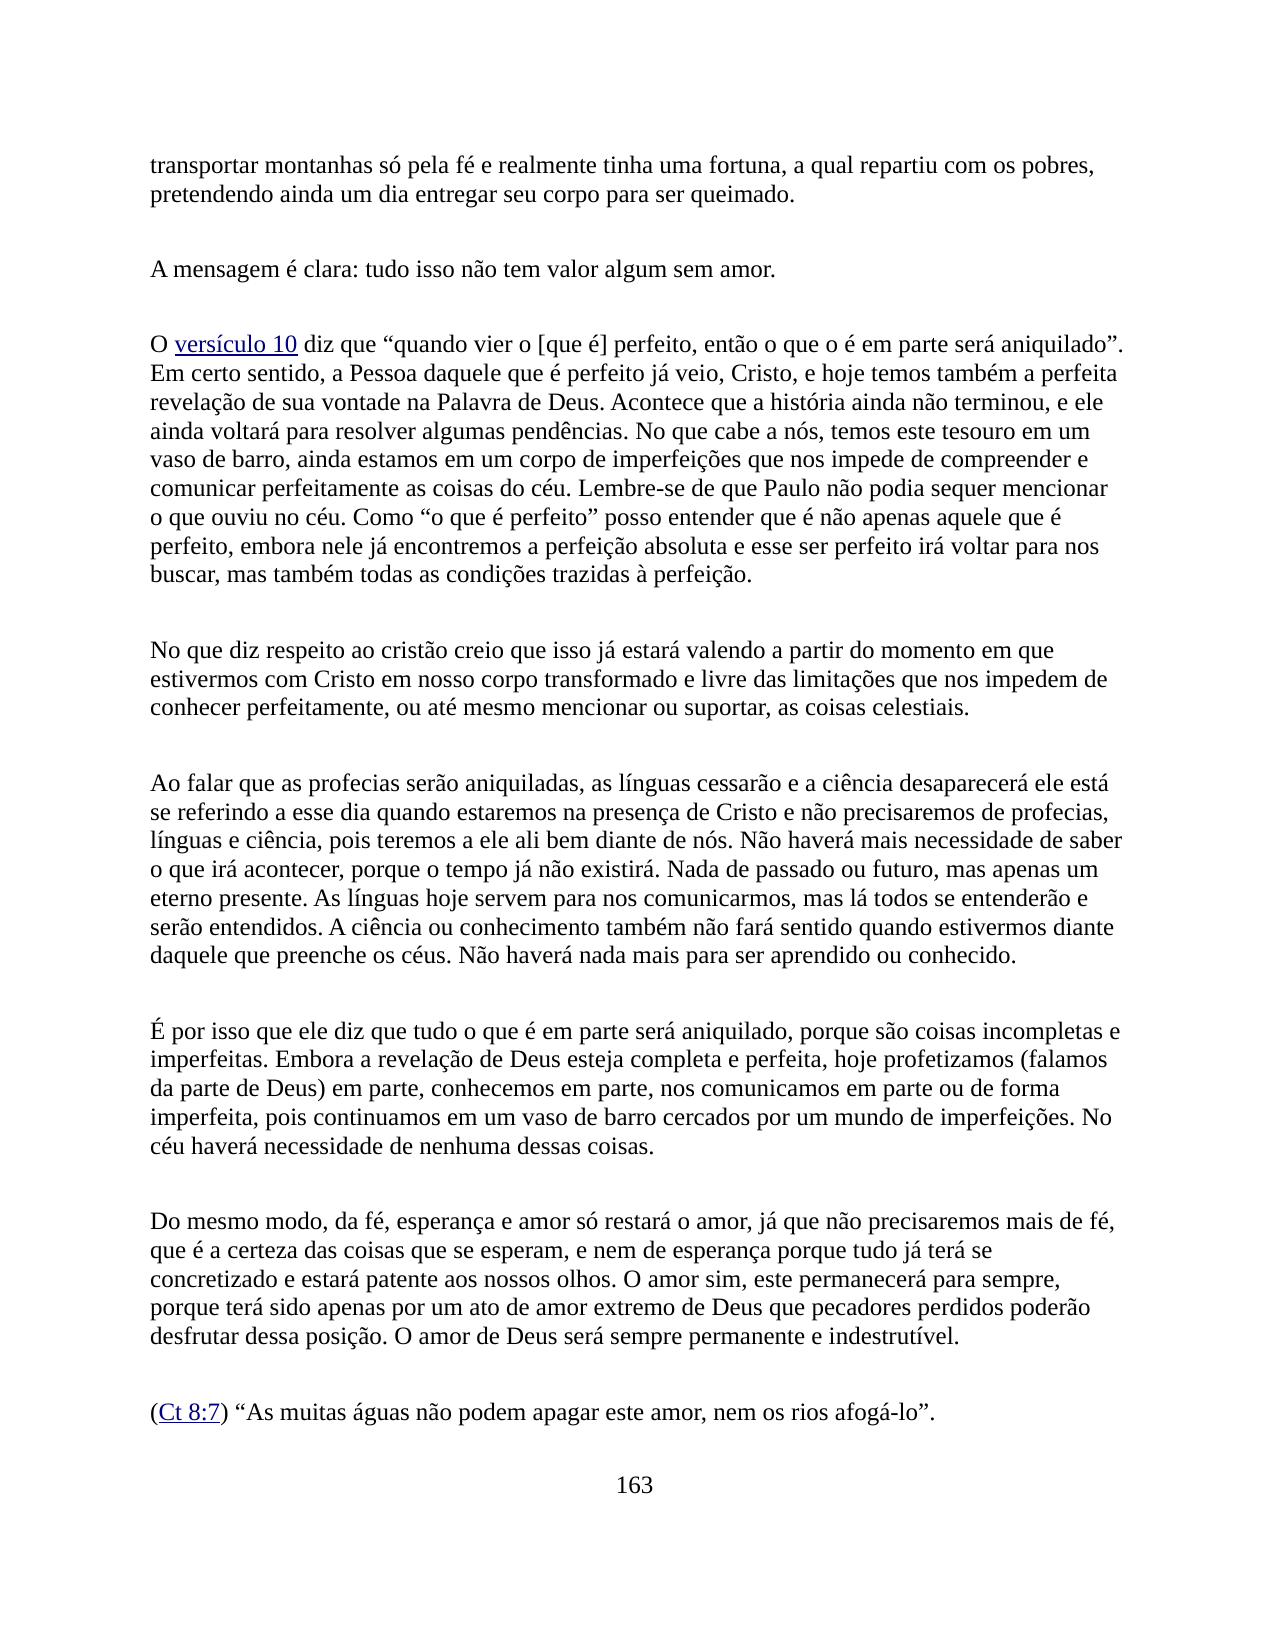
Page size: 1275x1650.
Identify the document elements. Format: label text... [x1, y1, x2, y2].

text A mensagem é clara: tudo isso não tem valor algum sem amor. [150, 225, 1125, 283]
text transportar montanhas só pela fé e realmente tinha uma fortuna, a qual repartiu com os pobres, pretendendo ainda um dia entregar seu corpo para ser queimado. [150, 150, 1125, 207]
text Do mesmo modo, da fé, esperança e amor só restará o amor, já que não precisaremos mais de fé, que é a certeza das coisas que se esperam, e nem de esperança porque tudo já terá se concretizado e estará patente aos nossos olhos. O amor sim, este permanecerá para sempre, porque terá sido apenas por um ato de amor extremo de Deus que pecadores perdidos poderão desfrutar dessa posição. O amor de Deus será sempre permanente e indestrutível. [150, 1177, 1125, 1350]
text É por isso que ele diz que tudo o que é em parte será aniquilado, porque são coisas incompletas e imperfeitas. Embora a revelação de Deus esteja completa e perfeita, hoje profetizamos (falamos da parte de Deus) em parte, conhecemos em parte, nos comunicamos em parte ou de forma imperfeita, pois continuamos em um vaso de barro cercados por um mundo de imperfeições. No céu haverá necessidade de nenhuma dessas coisas. [150, 987, 1125, 1159]
text (Ct 8:7) “As muitas águas não podem apagar este amor, nem os rios afogá-lo”. [150, 1368, 1125, 1425]
text O versículo 10 diz que “quando vier o [que é] perfeito, então o que o é em parte será aniquilado”. Em certo sentido, a Pessoa daquele que é perfeito já veio, Cristo, e hoje temos também a perfeita revelação de sua vontade na Palavra de Deus. Acontece que a história ainda não terminou, e ele ainda voltará para resolver algumas pendências. No que cabe a nós, temos este tesouro em um vaso de barro, ainda estamos em um corpo de imperfeições que nos impede de compreender e comunicar perfeitamente as coisas do céu. Lembre-se de que Paulo não podia sequer mencionar o que ouviu no céu. Como “o que é perfeito” posso entender que é não apenas aquele que é perfeito, embora nele já encontremos a perfeição absoluta e esse ser perfeito irá voltar para nos buscar, mas também todas as condições trazidas à perfeição. [150, 301, 1125, 588]
text Ao falar que as profecias serão aniquiladas, as línguas cessarão e a ciência desaparecerá ele está se referindo a esse dia quando estaremos na presença de Cristo e não precisaremos de profecias, línguas e ciência, pois teremos a ele ali bem diante de nós. Não haverá mais necessidade de saber o que irá acontecer, porque o tempo já não existirá. Nada de passado ou futuro, mas apenas um eterno presente. As línguas hoje servem para nos comunicarmos, mas lá todos se entenderão e serão entendidos. A ciência ou conhecimento também não fará sentido quando estivermos diante daquele que preenche os céus. Não haverá nada mais para ser aprendido ou conhecido. [150, 739, 1125, 969]
text No que diz respeito ao cristão creio que isso já estará valendo a partir do momento em que estivermos com Cristo em nosso corpo transformado e livre das limitações que nos impedem de conhecer perfeitamente, ou até mesmo mencionar ou suportar, as coisas celestiais. [150, 606, 1125, 721]
